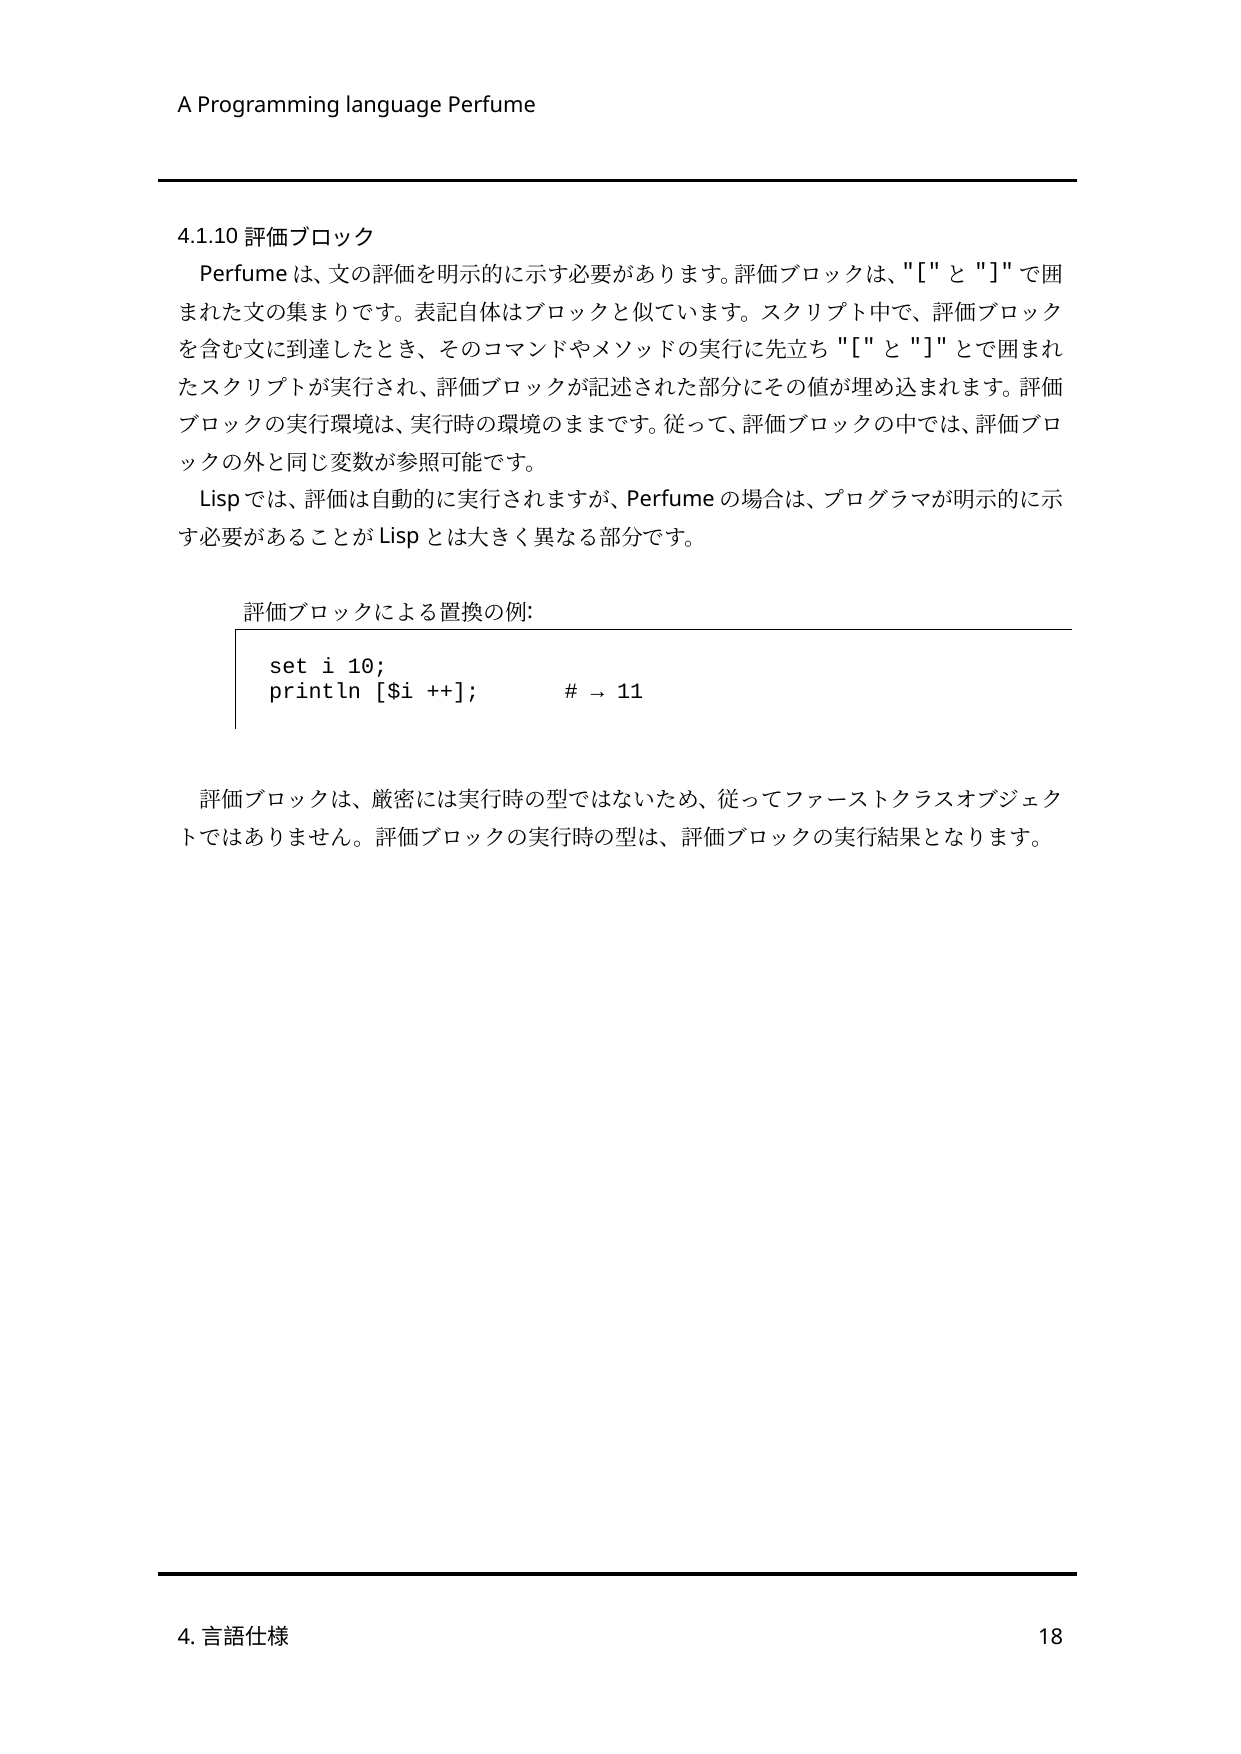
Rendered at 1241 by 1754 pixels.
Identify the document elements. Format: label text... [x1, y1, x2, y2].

text Lispでは、評価は自動的に実行されますが、Perfumeの場合は、プログラマが明示的に示す必要があることがLispとは大きく異なる部分です。 [177, 479, 1063, 554]
text Perfumeは、文の評価を明示的に示す必要があります。評価ブロックは、"[" と "]" で囲まれた文の集まりです。表記自体はブロックと似ています。スクリプト中で、評価ブロックを含む文に到達したとき、そのコマンドやメソッドの実行に先立ち "[" と "]" とで囲まれたスクリプトが実行され、評価ブロックが記述された部分にその値が埋め込まれます。評価ブロックの実行環境は、実行時の環境のままです。従って、評価ブロックの中では、評価ブロックの外と同じ変数が参照可能です。 [177, 254, 1063, 479]
table_header set i 10; println [$i ++]; # → 11 [236, 630, 1072, 729]
text 評価ブロックによる置換の例: [243, 592, 1063, 629]
text 評価ブロックは、厳密には実行時の型ではないため、従ってファーストクラスオブジェクトではありません。評価ブロックの実行時の型は、評価ブロックの実行結果となります。 [177, 779, 1063, 854]
subtitle 4.1.10 評価ブロック [177, 217, 1063, 254]
